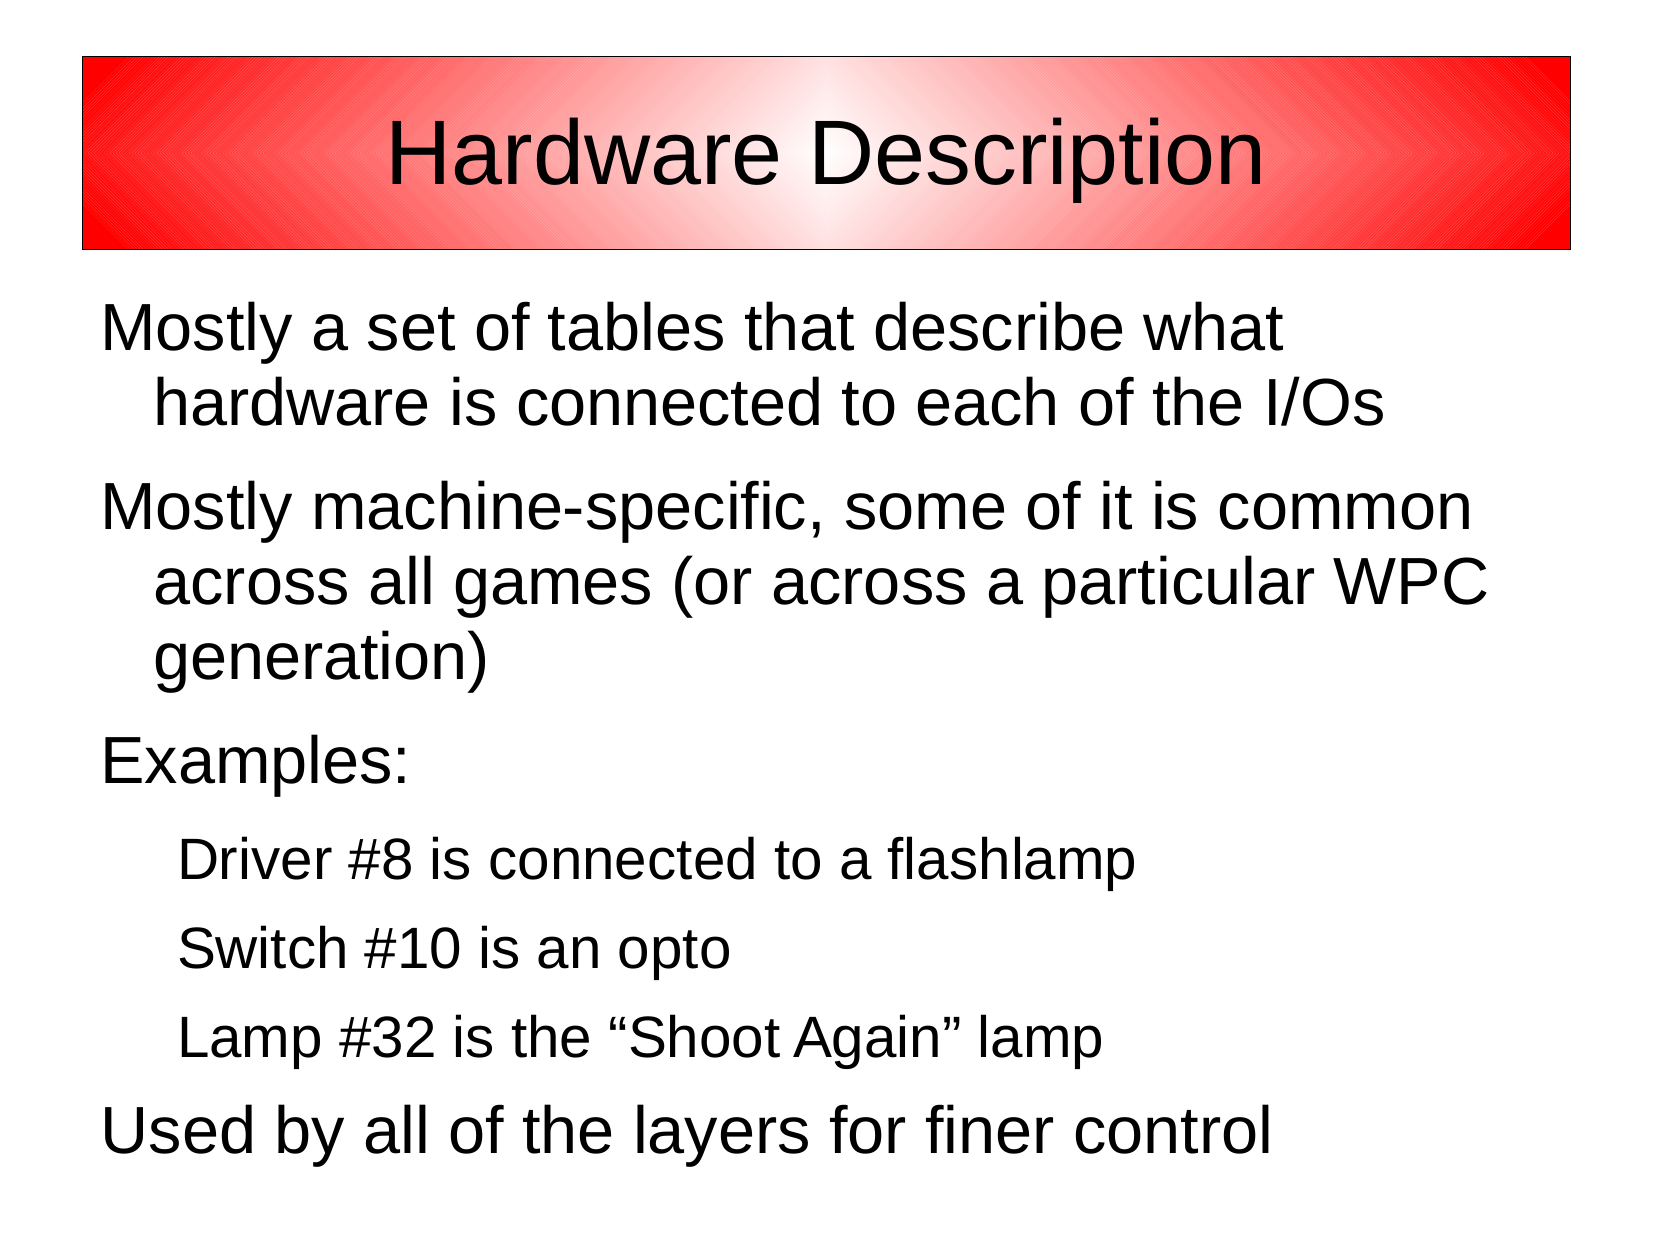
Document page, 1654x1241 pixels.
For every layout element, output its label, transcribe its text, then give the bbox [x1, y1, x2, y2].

list Mostly a set of tables that describe what hardware is connected to each of the I/Os Mostly machine-specific, some of it is common across all games (or across a particular WPC generation) Examples: Driver #8 is connected to a flashlamp Switch #10 is an opto Lamp #32 is the “Shoot Again” lamp Used by all of the layers for finer control [82, 290, 1571, 1164]
title Hardware Description [82, 56, 1571, 250]
